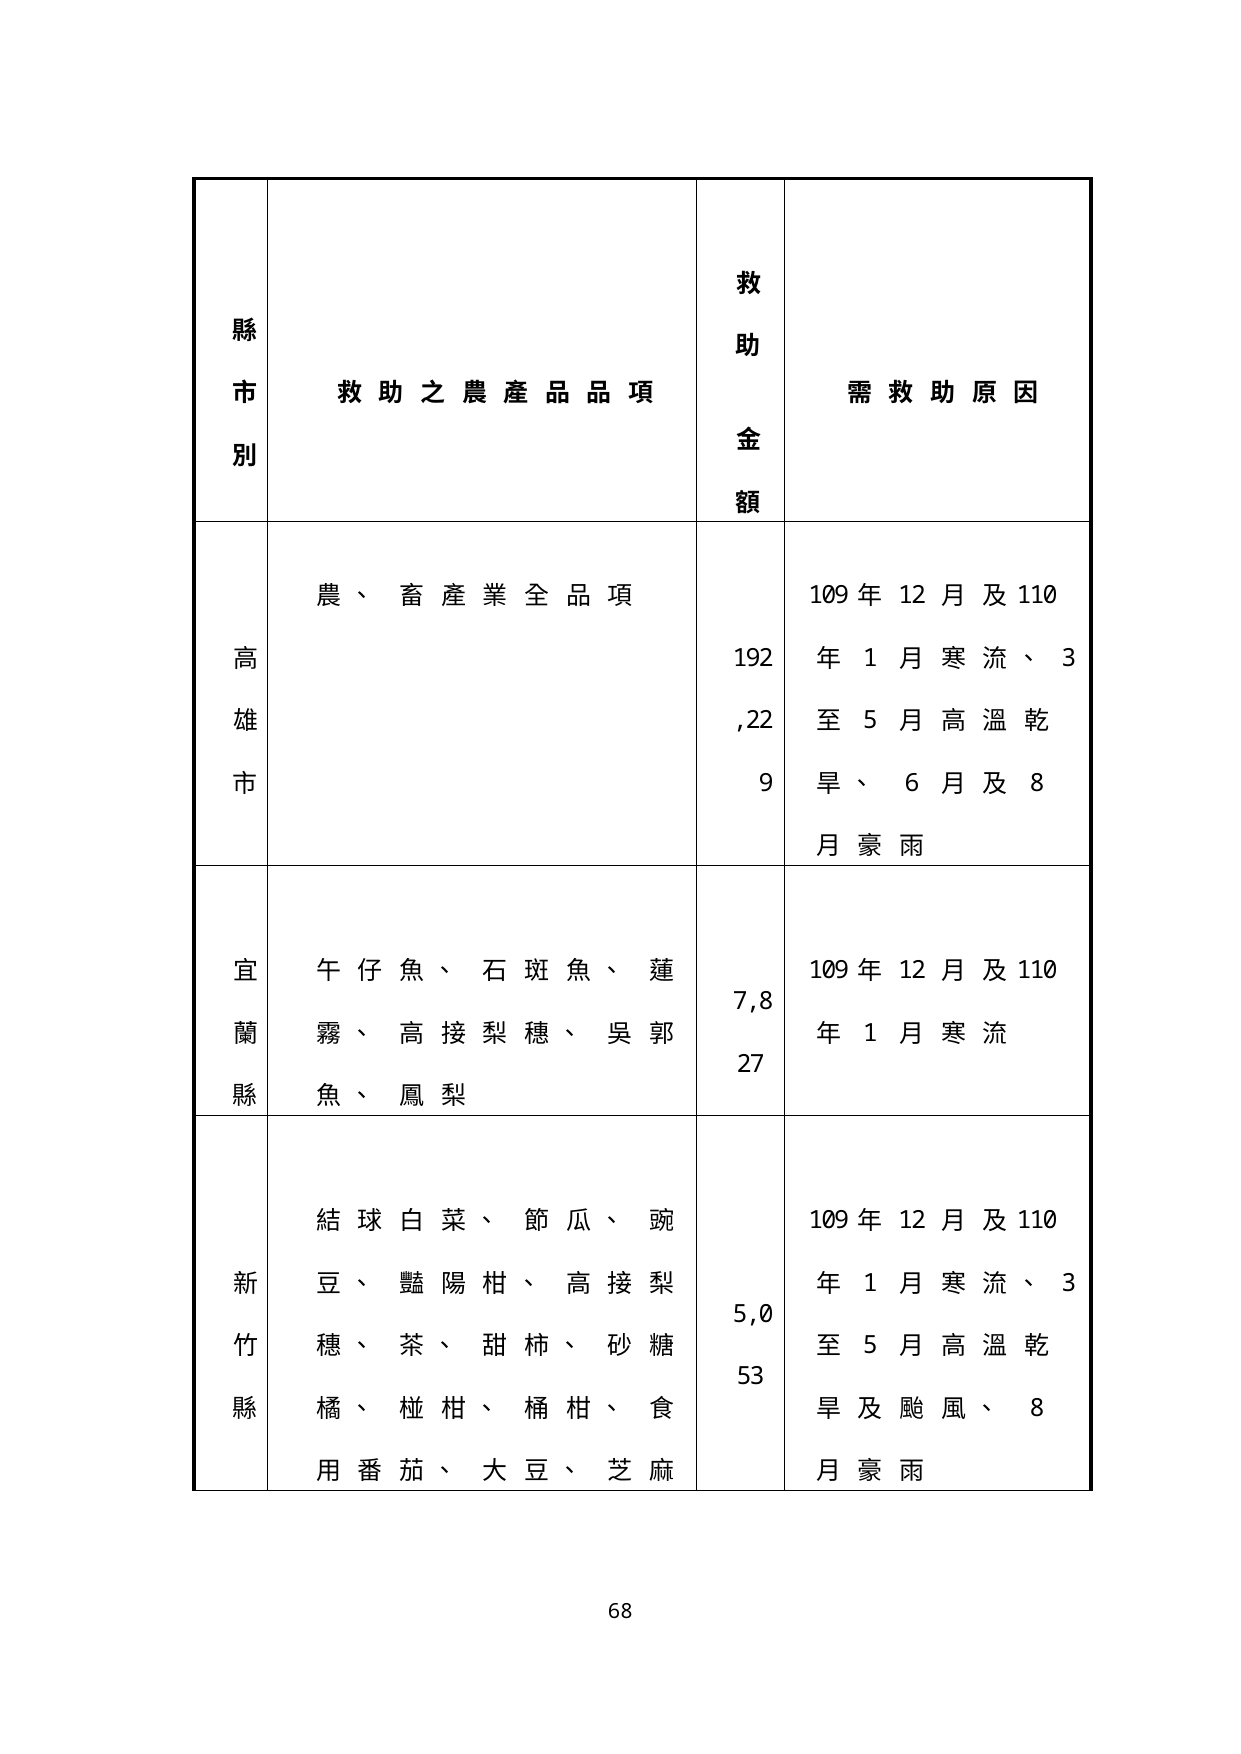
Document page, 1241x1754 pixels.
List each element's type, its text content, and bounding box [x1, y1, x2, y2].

table_cell 5,053 [697, 1116, 784, 1490]
table_cell 109年12月及110年1月寒流、3至5月高溫乾旱及颱風、8月豪雨 [785, 1116, 1089, 1490]
table_cell 新竹縣 [196, 1116, 267, 1490]
table_header 縣市別 [196, 180, 267, 521]
table_cell 高雄市 [196, 522, 267, 865]
table_header 救助之農產品品項 [268, 180, 696, 521]
table_cell 109年12月及110年1月寒流 [785, 866, 1089, 1115]
table_cell 結球白菜、節瓜、豌豆、豔陽柑、高接梨穗、茶、甜柿、砂糖橘、椪柑、桶柑、食用番茄、大豆、芝麻 [268, 1116, 696, 1490]
table_cell 農、畜產業全品項 [268, 522, 696, 865]
table_header 需救助原因 [785, 180, 1089, 521]
table_cell 7,827 [697, 866, 784, 1115]
table_cell 109年12月及110年1月寒流、3至5月高溫乾旱、6月及8月豪雨 [785, 522, 1089, 865]
table_header 救助 金額 [697, 180, 784, 521]
table_cell 宜蘭縣 [196, 866, 267, 1115]
table_cell 午仔魚、石斑魚、蓮霧、高接梨穗、吳郭魚、鳳梨 [268, 866, 696, 1115]
table_cell 192,229 [697, 522, 784, 865]
